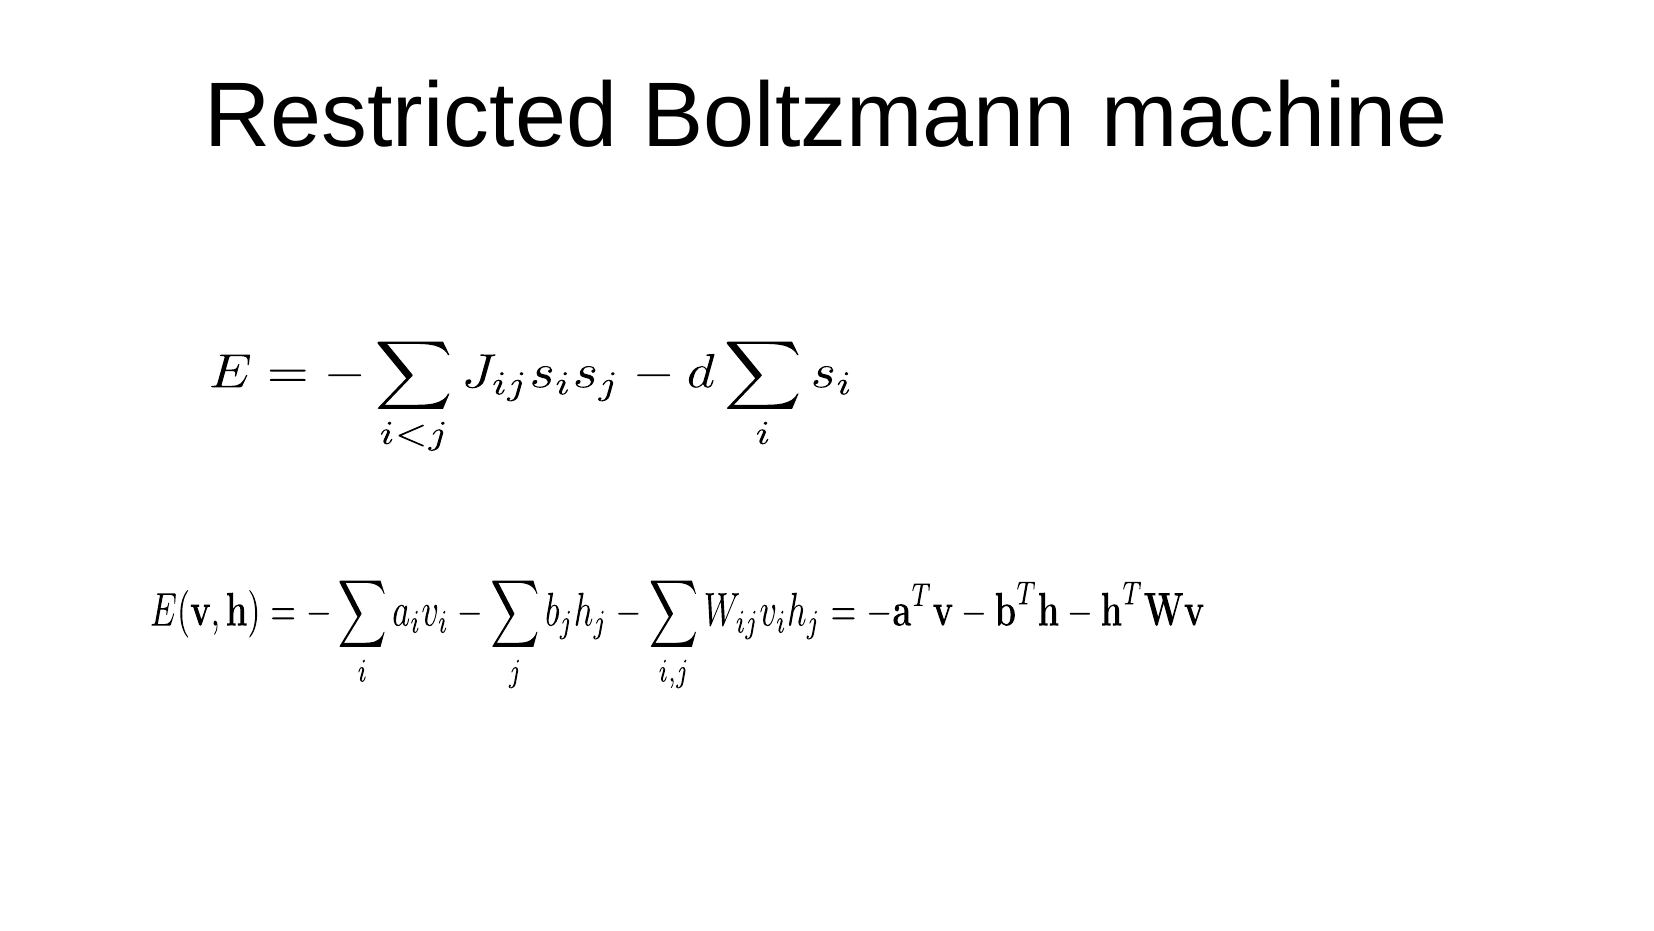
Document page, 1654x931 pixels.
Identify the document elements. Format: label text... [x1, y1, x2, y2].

picture [206, 339, 852, 453]
title Restricted Boltzmann machine [82, 37, 1571, 193]
picture [148, 578, 1205, 691]
